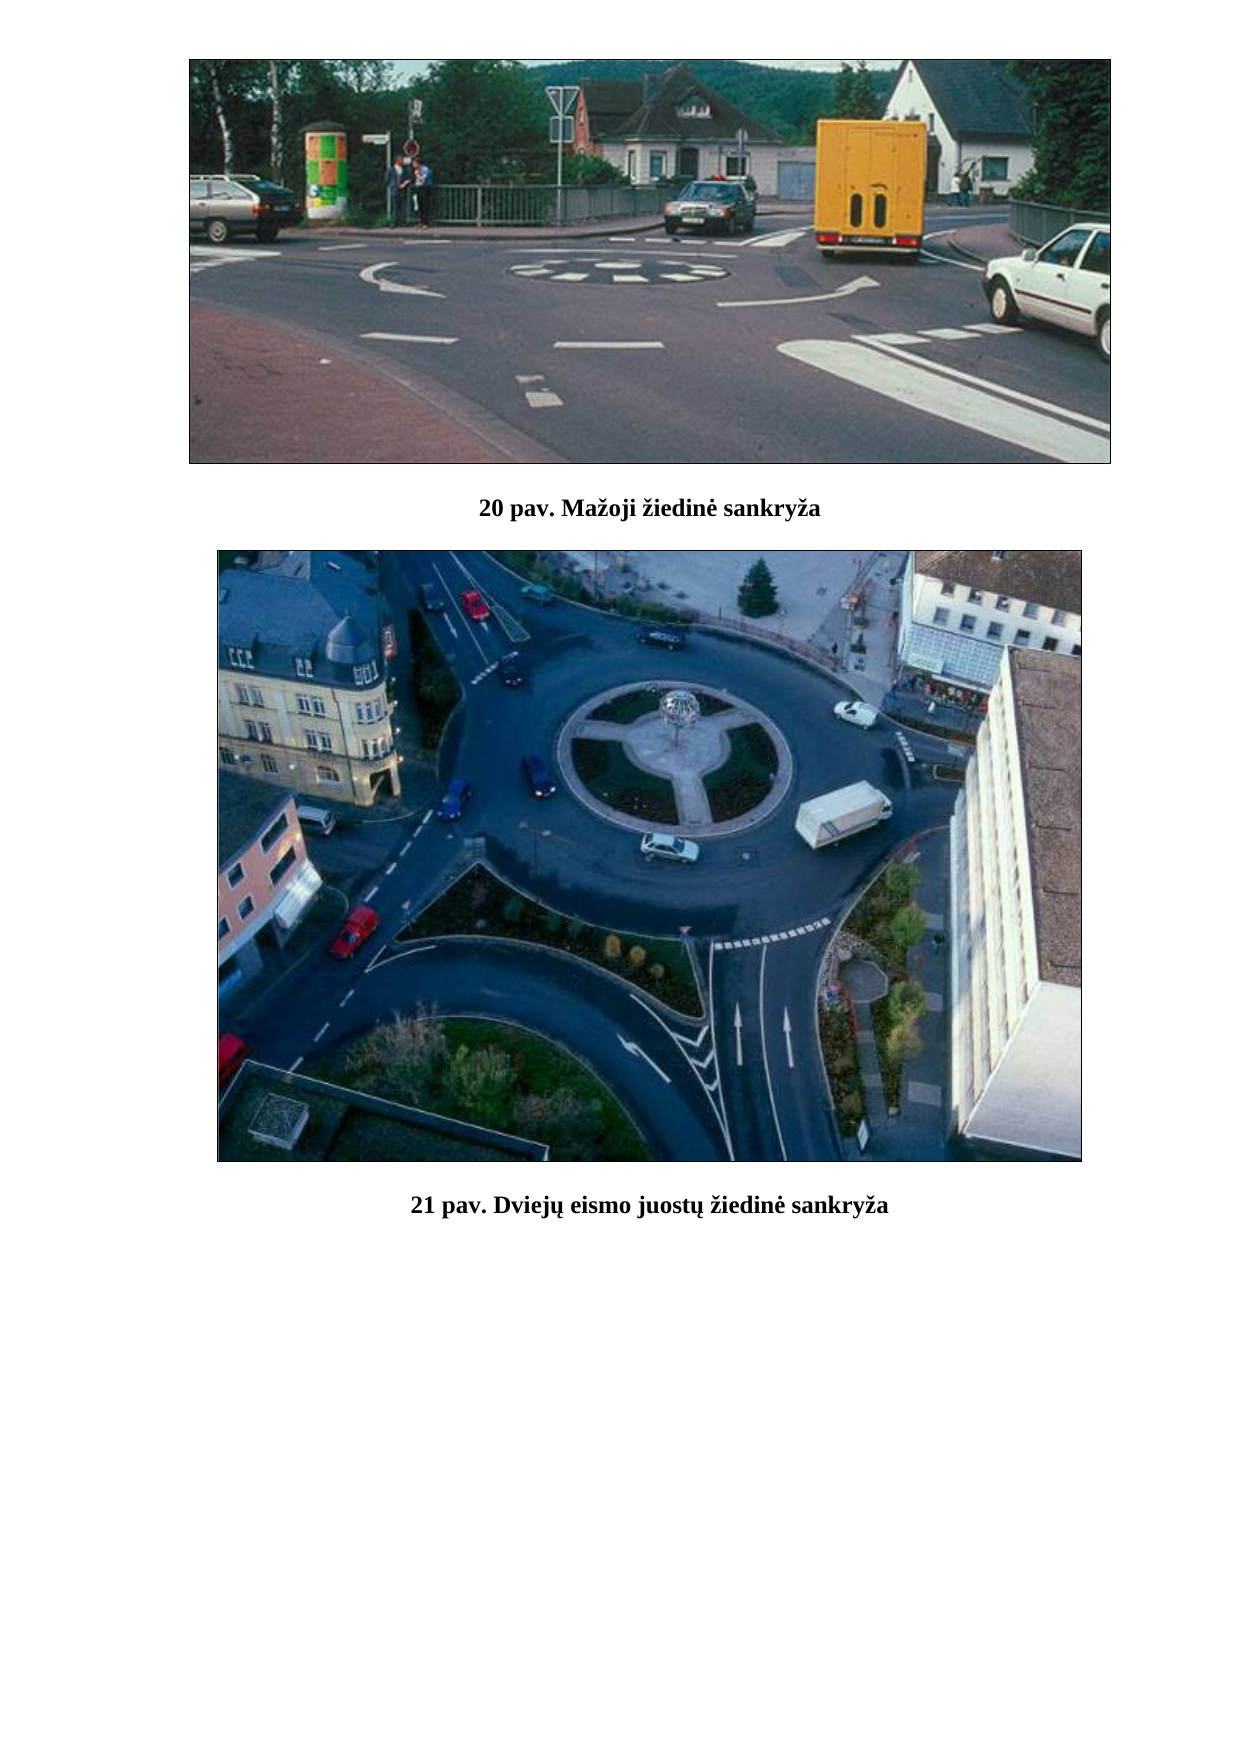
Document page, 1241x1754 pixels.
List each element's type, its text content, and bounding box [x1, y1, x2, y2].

text 20 pav. Mažoji žiedinė sankryža [177, 493, 1122, 522]
text 21 pav. Dviejų eismo juostų žiedinė sankryža [177, 1190, 1122, 1219]
